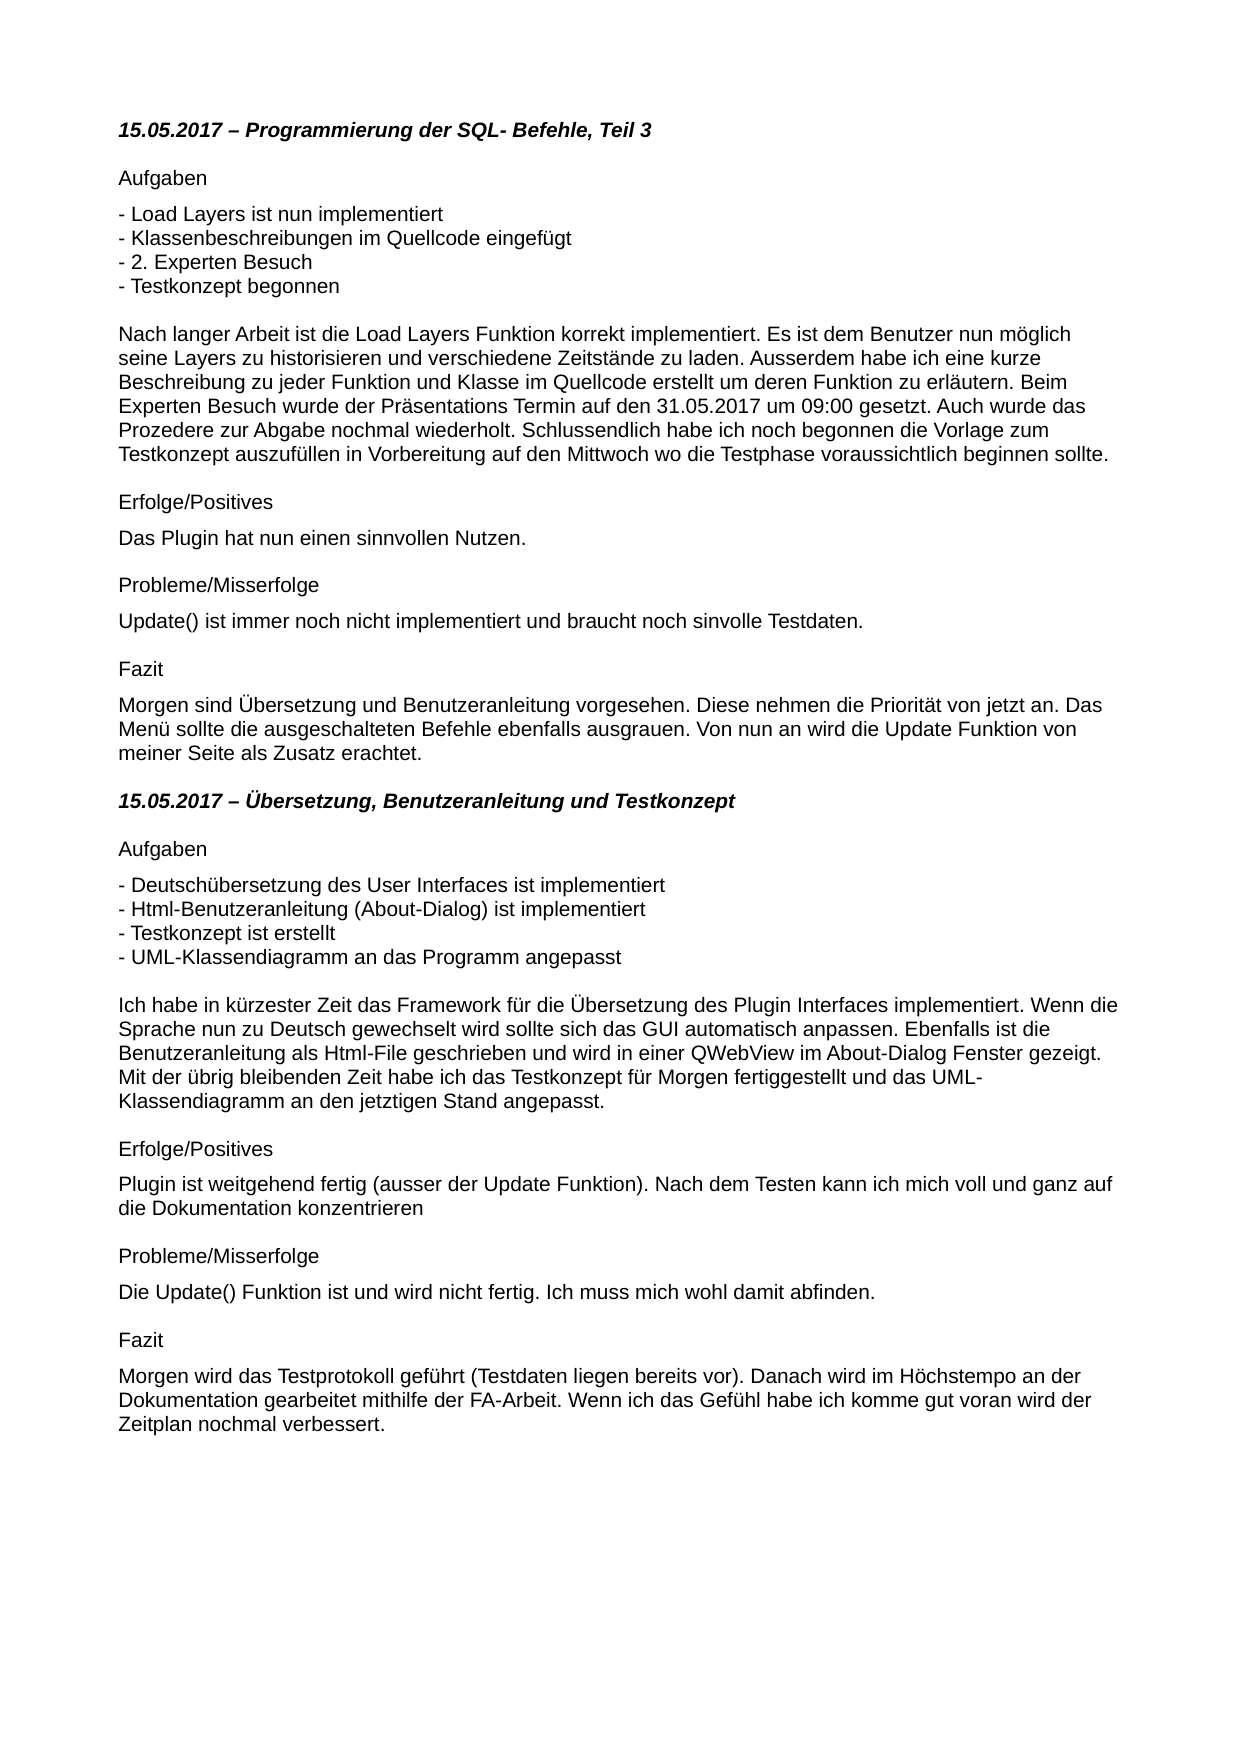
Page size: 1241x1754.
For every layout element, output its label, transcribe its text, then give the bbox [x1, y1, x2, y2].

text - Load Layers ist nun implementiert [118, 202, 1122, 226]
text Die Update() Funktion ist und wird nicht fertig. Ich muss mich wohl damit abfinden. [118, 1280, 1122, 1304]
text Fazit [118, 1328, 1122, 1352]
text Plugin ist weitgehend fertig (ausser der Update Funktion). Nach dem Testen kann ich mich voll und ganz auf die Dokumentation konzentrieren [118, 1172, 1122, 1220]
text - 2. Experten Besuch [118, 250, 1122, 274]
text Erfolge/Positives [118, 489, 1122, 513]
text Ich habe in kürzester Zeit das Framework für die Übersetzung des Plugin Interfaces implementiert. Wenn die Sprache nun zu Deutsch gewechselt wird sollte sich das GUI automatisch anpassen. Ebenfalls ist die Benutzeranleitung als Html-File geschrieben und wird in einer QWebView im About-Dialog Fenster gezeigt. Mit der übrig bleibenden Zeit habe ich das Testkonzept für Morgen fertiggestellt und das UML-Klassendiagramm an den jetztigen Stand angepasst. [118, 993, 1122, 1112]
text Erfolge/Positives [118, 1136, 1122, 1160]
text Morgen wird das Testprotokoll geführt (Testdaten liegen bereits vor). Danach wird im Höchstempo an der Dokumentation gearbeitet mithilfe der FA-Arbeit. Wenn ich das Gefühl habe ich komme gut voran wird der Zeitplan nochmal verbessert. [118, 1364, 1122, 1436]
text Morgen sind Übersetzung und Benutzeranleitung vorgesehen. Diese nehmen die Priorität von jetzt an. Das Menü sollte die ausgeschalteten Befehle ebenfalls ausgrauen. Von nun an wird die Update Funktion von meiner Seite als Zusatz erachtet. [118, 693, 1122, 765]
text - Testkonzept begonnen [118, 274, 1122, 298]
text Aufgaben [118, 837, 1122, 861]
text Update() ist immer noch nicht implementiert und braucht noch sinvolle Testdaten. [118, 609, 1122, 633]
text Probleme/Misserfolge [118, 573, 1122, 597]
text Probleme/Misserfolge [118, 1244, 1122, 1268]
text Nach langer Arbeit ist die Load Layers Funktion korrekt implementiert. Es ist dem Benutzer nun möglich seine Layers zu historisieren und verschiedene Zeitstände zu laden. Ausserdem habe ich eine kurze Beschreibung zu jeder Funktion und Klasse im Quellcode erstellt um deren Funktion zu erläutern. Beim Experten Besuch wurde der Präsentations Termin auf den 31.05.2017 um 09:00 gesetzt. Auch wurde das Prozedere zur Abgabe nochmal wiederholt. Schlussendlich habe ich noch begonnen die Vorlage zum Testkonzept auszufüllen in Vorbereitung auf den Mittwoch wo die Testphase voraussichtlich beginnen sollte. [118, 322, 1122, 466]
text - Html-Benutzeranleitung (About-Dialog) ist implementiert [118, 897, 1122, 921]
text - UML-Klassendiagramm an das Programm angepasst [118, 945, 1122, 969]
text - Klassenbeschreibungen im Quellcode eingefügt [118, 226, 1122, 250]
text - Testkonzept ist erstellt [118, 921, 1122, 945]
text 15.05.2017 – Programmierung der SQL- Befehle, Teil 3 [118, 118, 1122, 142]
text Das Plugin hat nun einen sinnvollen Nutzen. [118, 525, 1122, 549]
text 15.05.2017 – Übersetzung, Benutzeranleitung und Testkonzept [118, 789, 1122, 813]
text - Deutschübersetzung des User Interfaces ist implementiert [118, 873, 1122, 897]
text Aufgaben [118, 166, 1122, 190]
text Fazit [118, 657, 1122, 681]
